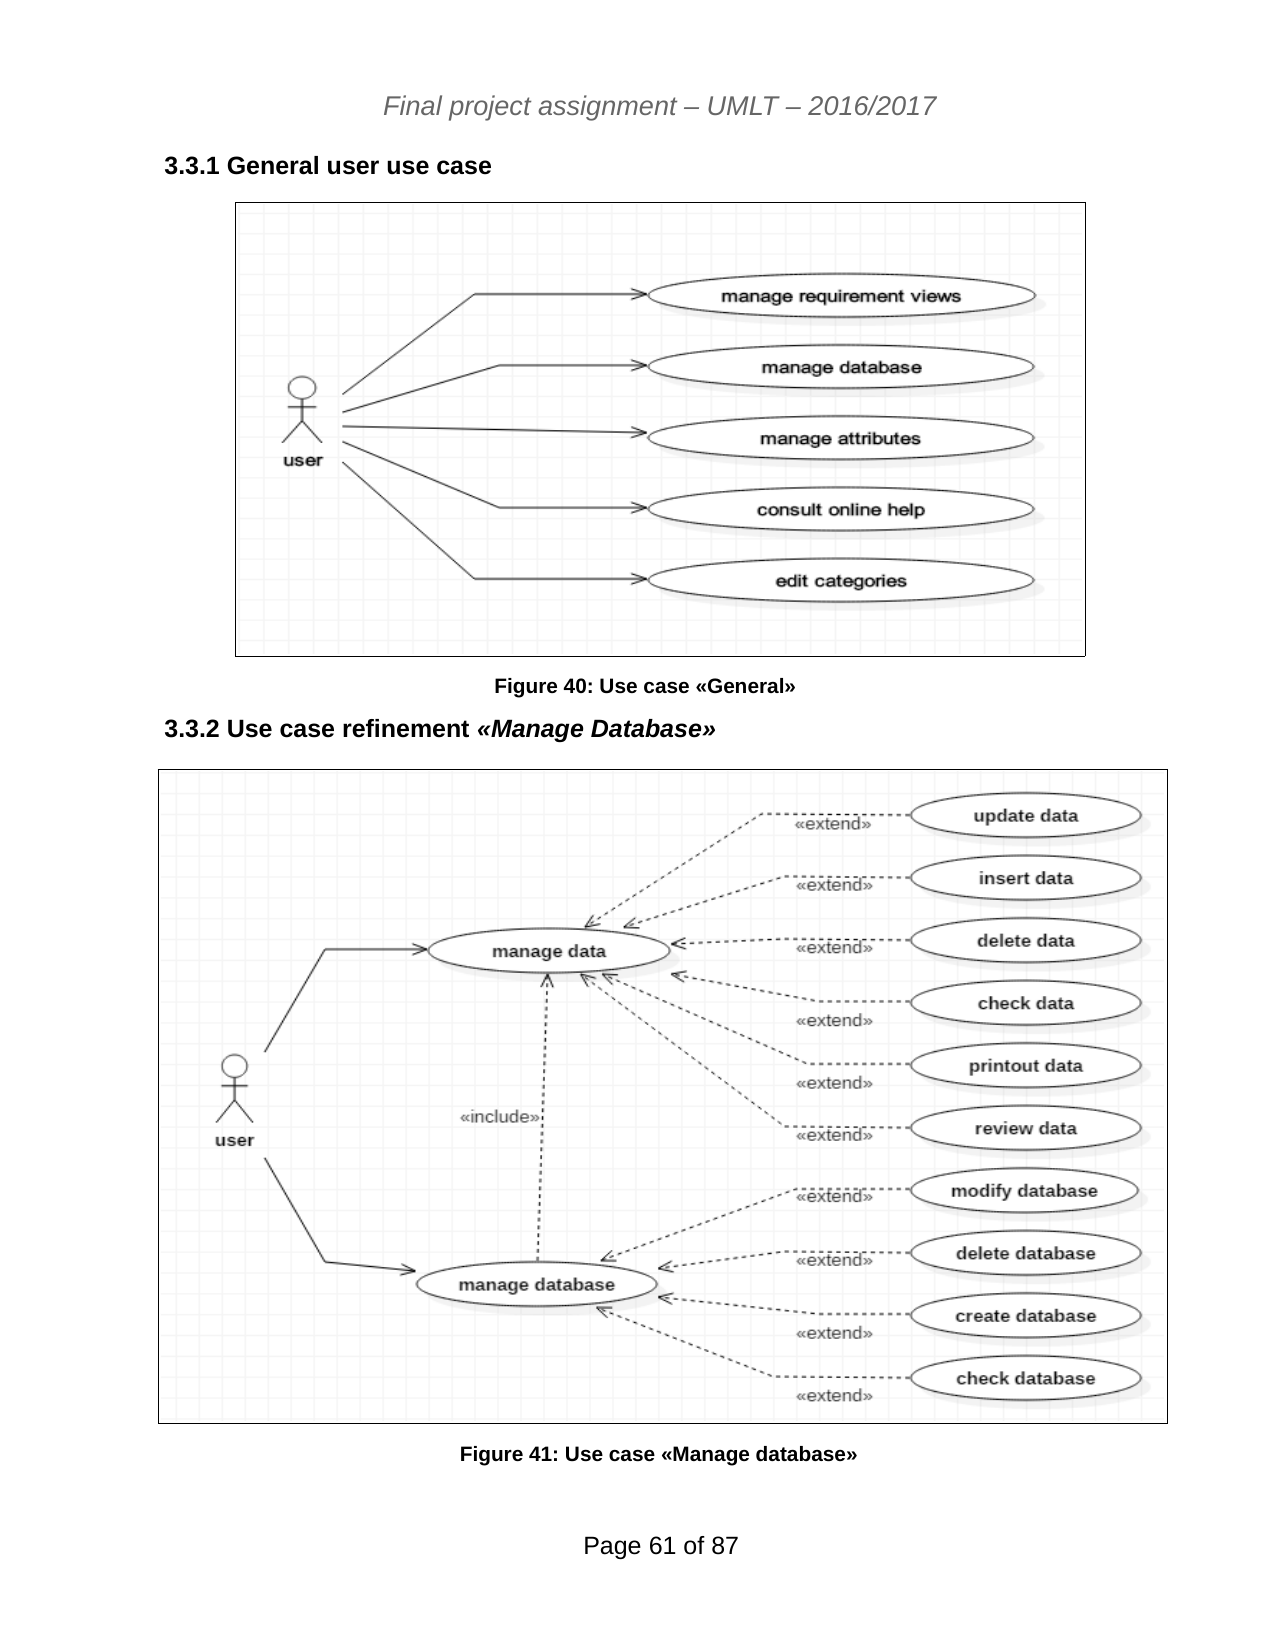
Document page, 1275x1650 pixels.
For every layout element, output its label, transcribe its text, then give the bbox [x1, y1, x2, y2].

text [236, 203, 1085, 656]
subtitle 3.3.2 Use case refinement «Manage Database» [164, 714, 1158, 742]
picture [160, 771, 1164, 1421]
text Figure 40: Use case «General» [164, 654, 1158, 699]
text Figure 41: Use case «Manage database» [164, 1424, 1158, 1467]
text [159, 770, 1167, 1423]
picture [237, 204, 1082, 654]
subtitle 3.3.1 General user use case [164, 151, 1158, 180]
